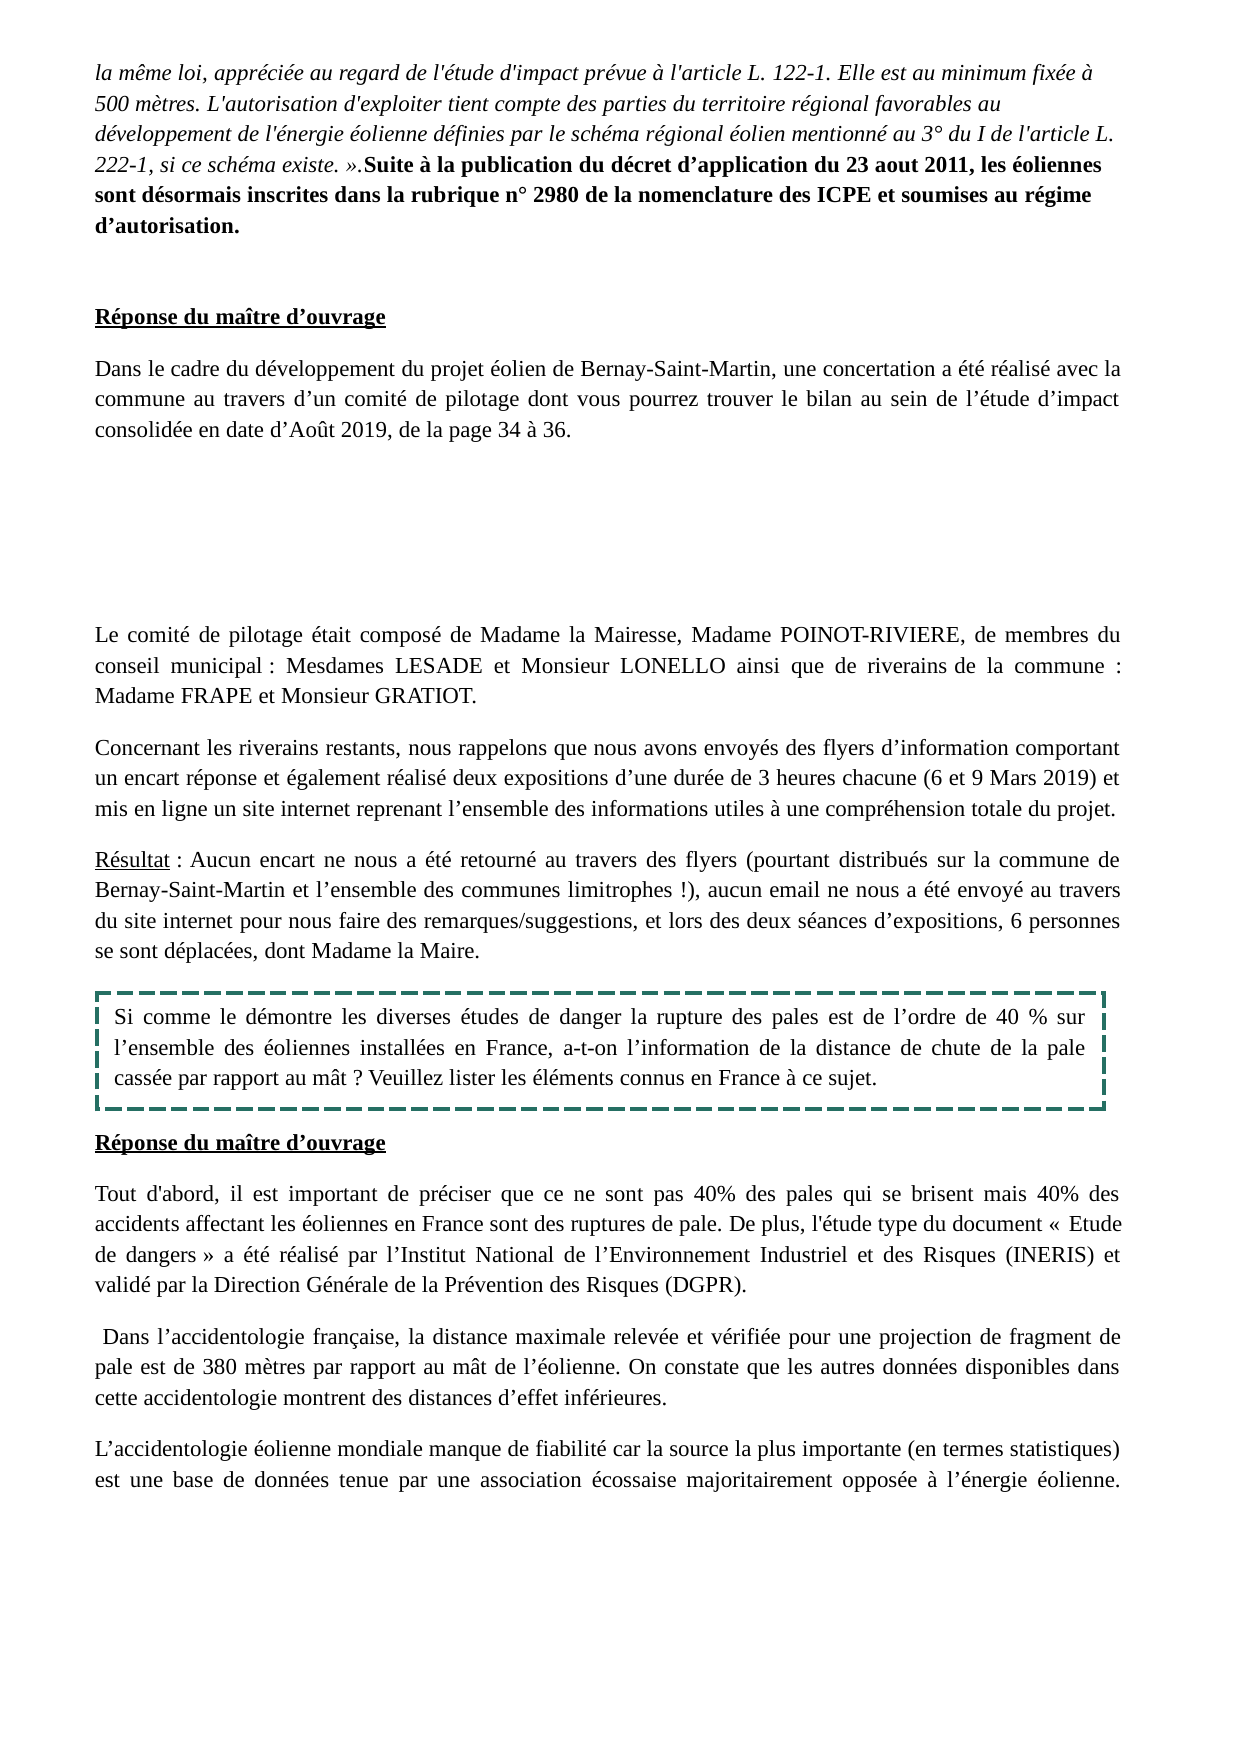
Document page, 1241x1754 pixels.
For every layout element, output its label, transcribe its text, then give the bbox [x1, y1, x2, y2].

text Dans l’accidentologie française, la distance maximale relevée et vérifiée pour une projection de fragment de pale est de 380 mètres par rapport au mât de l’éolienne. On constate que les autres données disponibles dans cette accidentologie montrent des distances d’effet inférieures. [94, 1323, 1122, 1410]
text Si comme le démontre les diverses études de danger la rupture des pales est de l’ordre de 40 % sur l’ensemble des éoliennes installées en France, a-t-on l’information de la distance de chute de la pale cassée par rapport au mât ? Veuillez lister les éléments connus en France à ce sujet. [114, 1003, 1087, 1090]
text la même loi, appréciée au regard de l'étude d'impact prévue à l'article L. 122-1. Elle est au minimum fixée à 500 mètres. L'autorisation d'exploiter tient compte des parties du territoire régional favorables au développement de l'énergie éolienne définies par le schéma régional éolien mentionné au 3° du I de l'article L. 222-1, si ce schéma existe. ».Suite à la publication du décret d’application du 23 aout 2011, les éoliennes sont désormais inscrites dans la rubrique n° 2980 de la nomenclature des ICPE et soumises au régime d’autorisation. Réponse du maître d’ouvrage [94, 59, 1122, 330]
text Concernant les riverains restants, nous rappelons que nous avons envoyés des flyers d’information comportant un encart réponse et également réalisé deux expositions d’une durée de 3 heures chacune (6 et 9 Mars 2019) et mis en ligne un site internet reprenant l’ensemble des informations utiles à une compréhension totale du projet. [94, 733, 1122, 821]
text Résultat : Aucun encart ne nous a été retourné au travers des flyers (pourtant distribués sur la commune de Bernay-Saint-Martin et l’ensemble des communes limitrophes !), aucun email ne nous a été envoyé au travers du site internet pour nous faire des remarques/suggestions, et lors des deux séances d’expositions, 6 personnes se sont déplacées, dont Madame la Maire. [94, 846, 1122, 964]
text L’accidentologie éolienne mondiale manque de fiabilité car la source la plus importante (en termes statistiques) est une base de données tenue par une association écossaise majoritairement opposée à l’énergie éolienne. [94, 1435, 1122, 1492]
text Tout d'abord, il est important de préciser que ce ne sont pas 40% des pales qui se brisent mais 40% des accidents affectant les éoliennes en France sont des ruptures de pale. De plus, l'étude type du document « Etude de dangers » a été réalisé par l’Institut National de l’Environnement Industriel et des Risques (INERIS) et validé par la Direction Générale de la Prévention des Risques (DGPR). [94, 1180, 1122, 1298]
text Réponse du maître d’ouvrage [94, 1128, 1122, 1155]
text Dans le cadre du développement du projet éolien de Bernay-Saint-Martin, une concertation a été réalisé avec la commune au travers d’un comité de pilotage dont vous pourrez trouver le bilan au sein de l’étude d’impact consolidée en date d’Août 2019, de la page 34 à 36. [94, 354, 1122, 442]
text Le comité de pilotage était composé de Madame la Mairesse, Madame POINOT-RIVIERE, de membres du conseil municipal : Mesdames LESADE et Monsieur LONELLO ainsi que de riverains de la commune : Madame FRAPE et Monsieur GRATIOT. [94, 621, 1122, 709]
